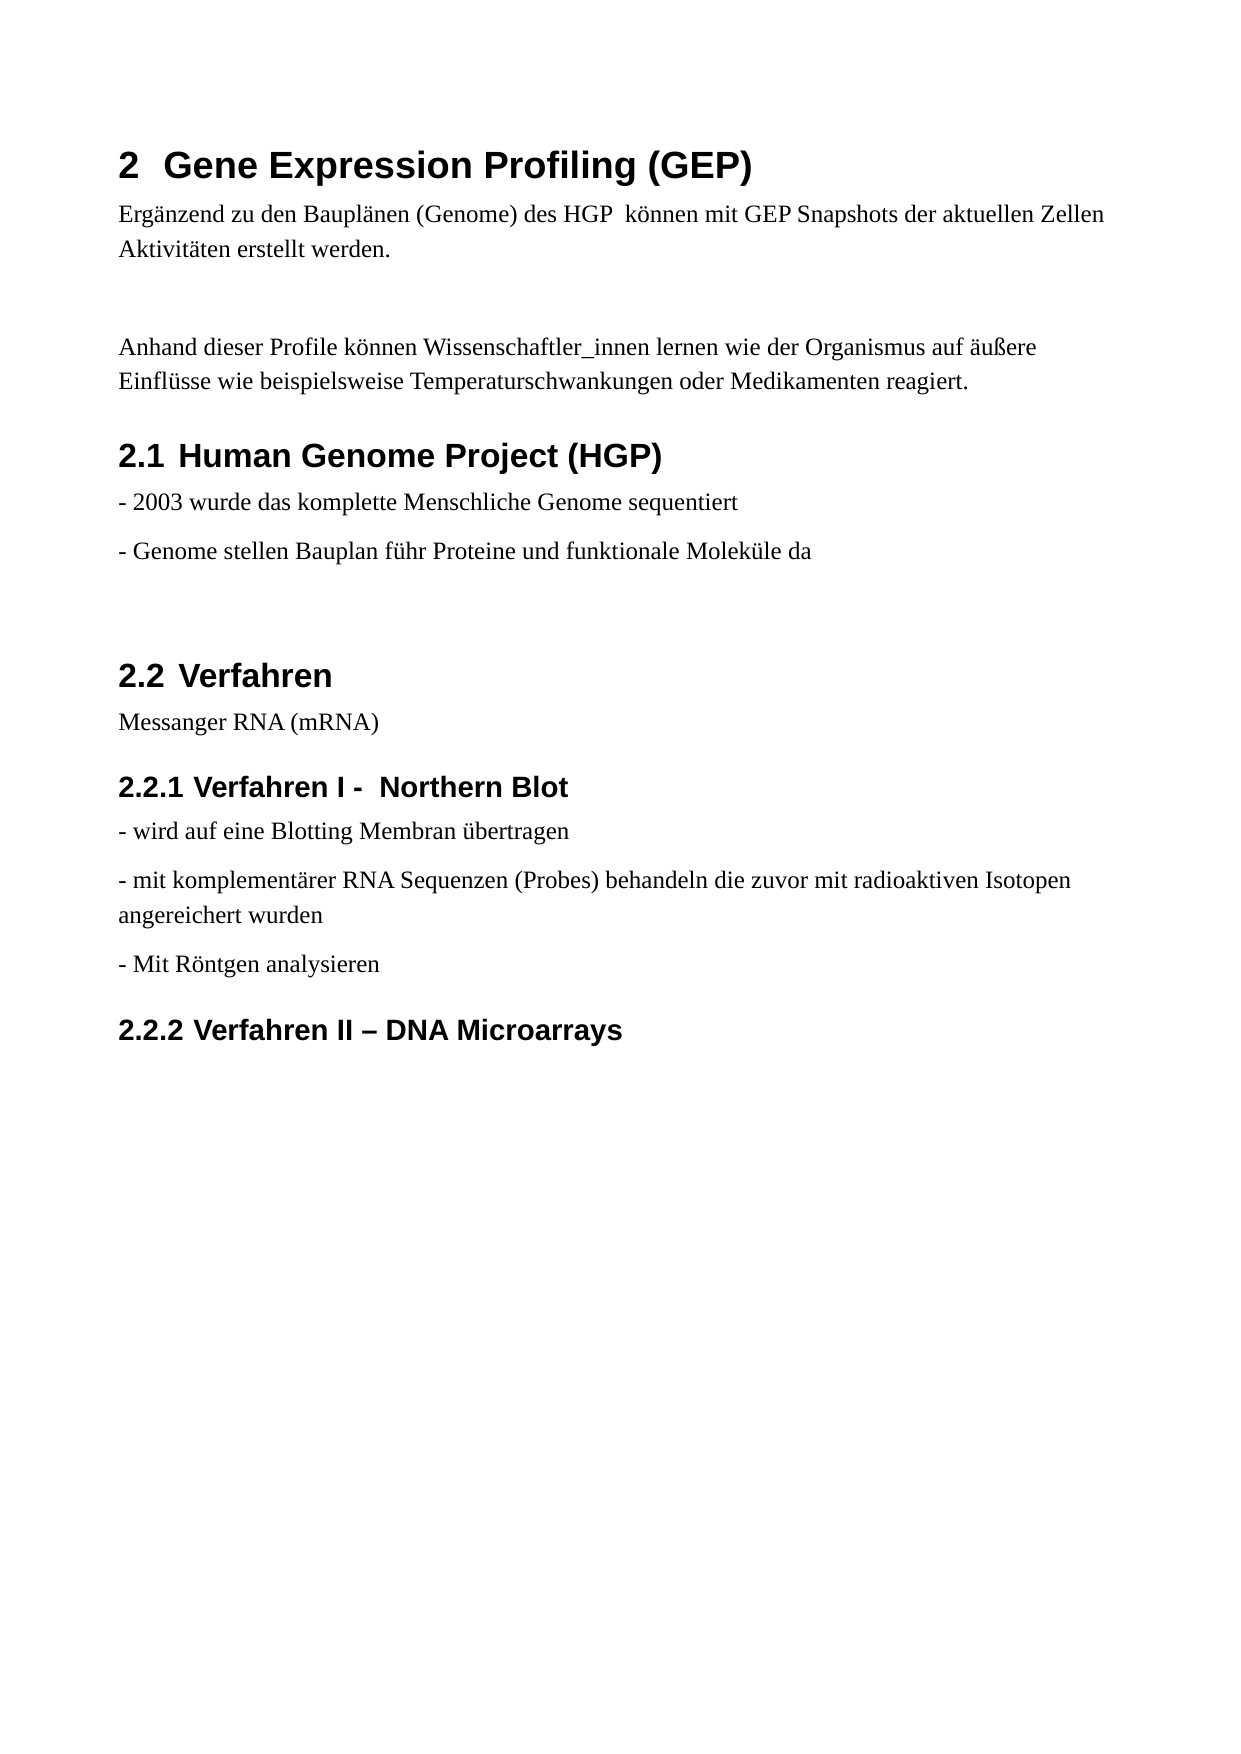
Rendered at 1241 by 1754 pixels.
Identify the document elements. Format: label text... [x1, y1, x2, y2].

subtitle Gene Expression Profiling (GEP) [118, 143, 1122, 187]
subtitle Verfahren I - Northern Blot [118, 770, 1122, 804]
text - mit komplementärer RNA Sequenzen (Probes) behandeln die zuvor mit radioaktiven Isotopen angereichert wurden [118, 866, 1122, 929]
text - wird auf eine Blotting Membran übertragen [118, 816, 1122, 845]
text - 2003 wurde das komplette Menschliche Genome sequentiert [118, 487, 1122, 516]
text Anhand dieser Profile können Wissenschaftler_innen lernen wie der Organismus auf äußere Einflüsse wie beispielsweise Temperaturschwankungen oder Medikamenten reagiert. [118, 332, 1122, 395]
subtitle Human Genome Project (HGP) [118, 436, 1122, 475]
text - Genome stellen Bauplan führ Proteine und funktionale Moleküle da [118, 536, 1122, 565]
text Messanger RNA (mRNA) [118, 707, 1122, 735]
text - Mit Röntgen analysieren [118, 949, 1122, 978]
subtitle Verfahren [118, 655, 1122, 694]
subtitle Verfahren II – DNA Microarrays [118, 1013, 1122, 1046]
text Ergänzend zu den Bauplänen (Genome) des HGP können mit GEP Snapshots der aktuellen Zellen Aktivitäten erstellt werden. [118, 199, 1122, 262]
